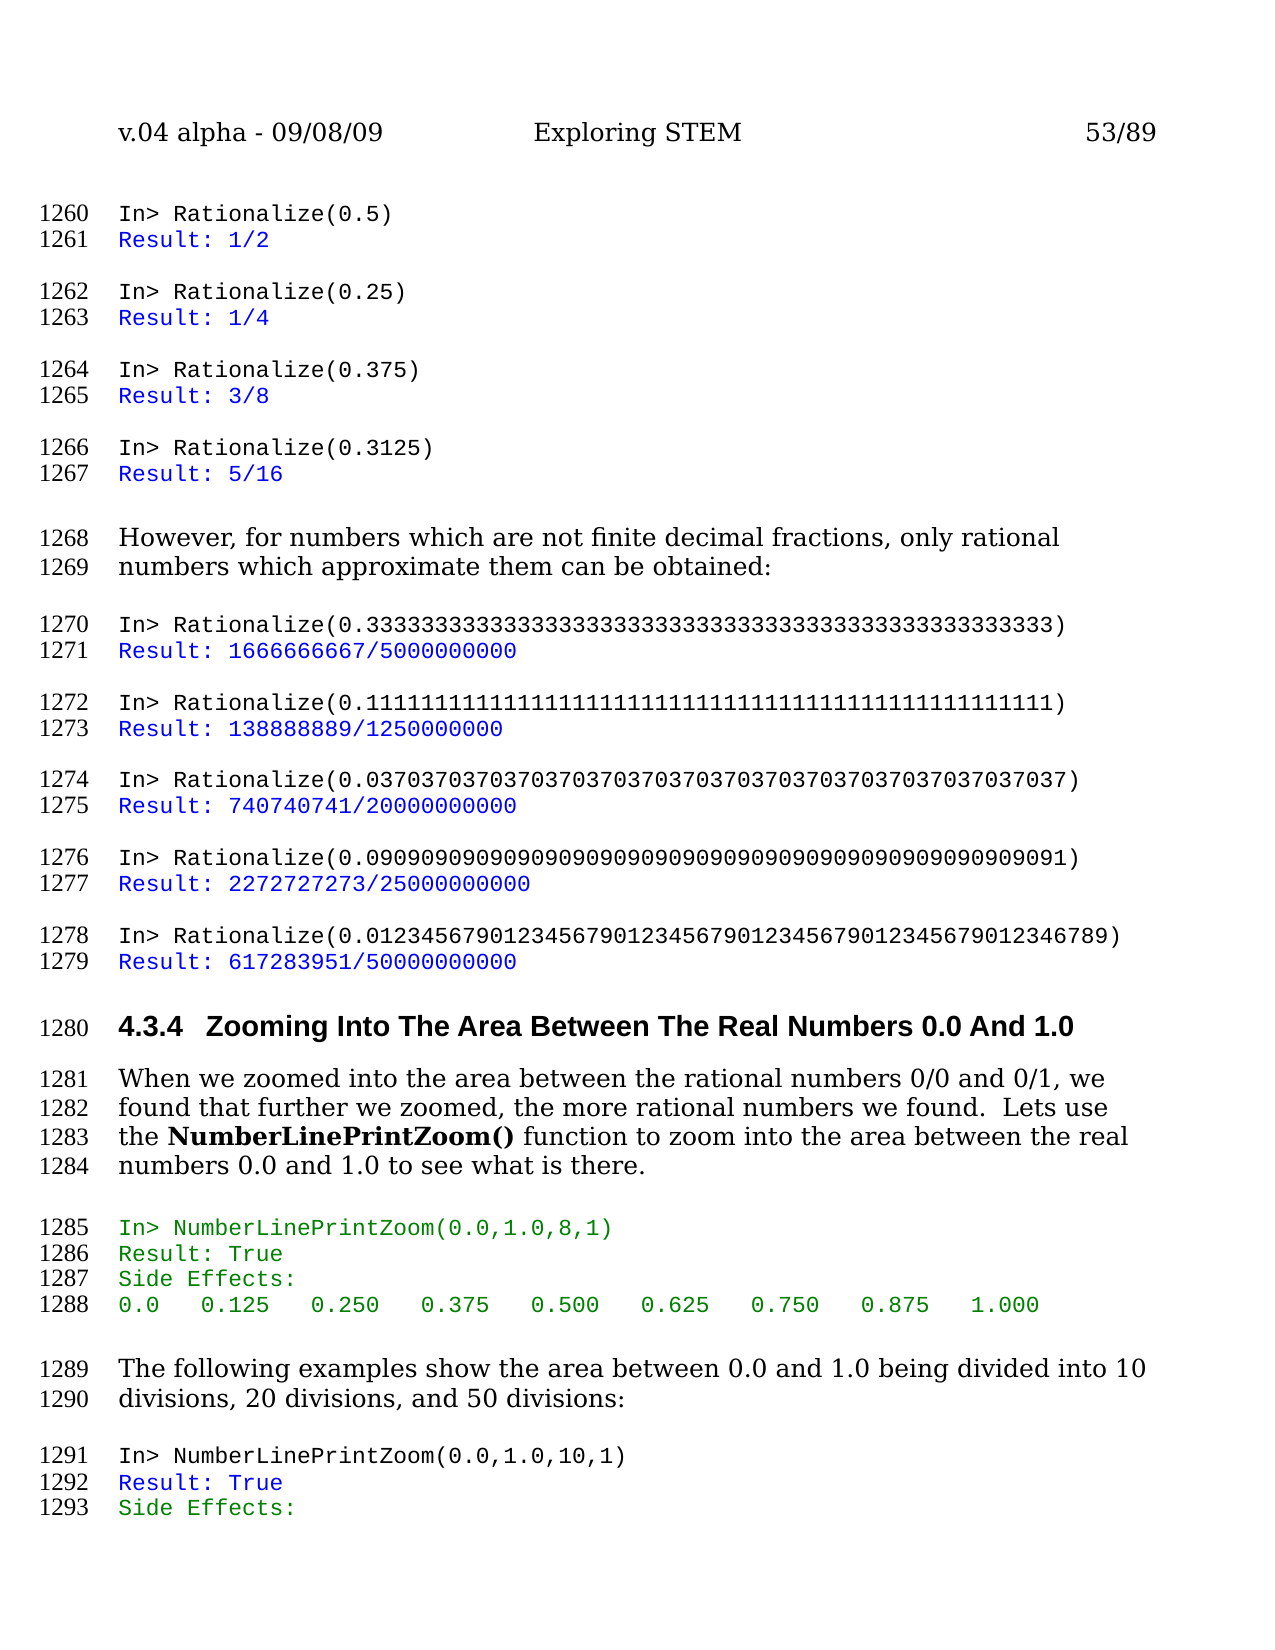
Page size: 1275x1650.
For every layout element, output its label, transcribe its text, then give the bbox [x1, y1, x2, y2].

text In> Rationalize(0.5) [118, 203, 1157, 229]
text In> Rationalize(0.375) [118, 358, 1157, 384]
text In> Rationalize(0.3125) [118, 436, 1157, 462]
text Result: 5/16 [118, 462, 1157, 488]
text However, for numbers which are not finite decimal fractions, only rational numbers which approximate them can be obtained: [118, 523, 1157, 581]
text Side Effects: [118, 1497, 1157, 1523]
text 0.0 0.125 0.250 0.375 0.500 0.625 0.750 0.875 1.000 [118, 1294, 1157, 1320]
text In> NumberLinePrintZoom(0.0,1.0,10,1) [118, 1445, 1157, 1471]
text In> NumberLinePrintZoom(0.0,1.0,8,1) [118, 1216, 1157, 1242]
text Result: 1/2 [118, 229, 1157, 254]
text Result: True [118, 1242, 1157, 1268]
text In> Rationalize(0.037037037037037037037037037037037037037037037037037) [118, 769, 1157, 795]
text In> Rationalize(0.11111111111111111111111111111111111111111111111111) [118, 691, 1157, 717]
text When we zoomed into the area between the rational numbers 0/0 and 0/1, we found that further we zoomed, the more rational numbers we found. Lets use the NumberLinePrintZoom() function to zoom into the area between the real numbers 0.0 and 1.0 to see what is there. [118, 1064, 1157, 1181]
text Result: 1666666667/5000000000 [118, 639, 1157, 665]
text The following examples show the area between 0.0 and 1.0 being divided into 10 divisions, 20 divisions, and 50 divisions: [118, 1354, 1157, 1413]
text In> Rationalize(0.25) [118, 281, 1157, 306]
text In> Rationalize(0.012345679012345679012345679012345679012345679012346789) [118, 924, 1157, 950]
text In> Rationalize(0.090909090909090909090909090909090909090909090909091) [118, 847, 1157, 873]
text Result: 2272727273/25000000000 [118, 873, 1157, 898]
text Result: 740740741/20000000000 [118, 795, 1157, 821]
subtitle Zooming Into The Area Between The Real Numbers 0.0 And 1.0 [118, 1009, 1157, 1043]
text Result: 138888889/1250000000 [118, 717, 1157, 743]
text In> Rationalize(0.33333333333333333333333333333333333333333333333333) [118, 613, 1157, 639]
text Result: 3/8 [118, 384, 1157, 410]
text Side Effects: [118, 1268, 1157, 1294]
text Result: 617283951/50000000000 [118, 950, 1157, 976]
text Result: True [118, 1471, 1157, 1497]
text Result: 1/4 [118, 306, 1157, 332]
